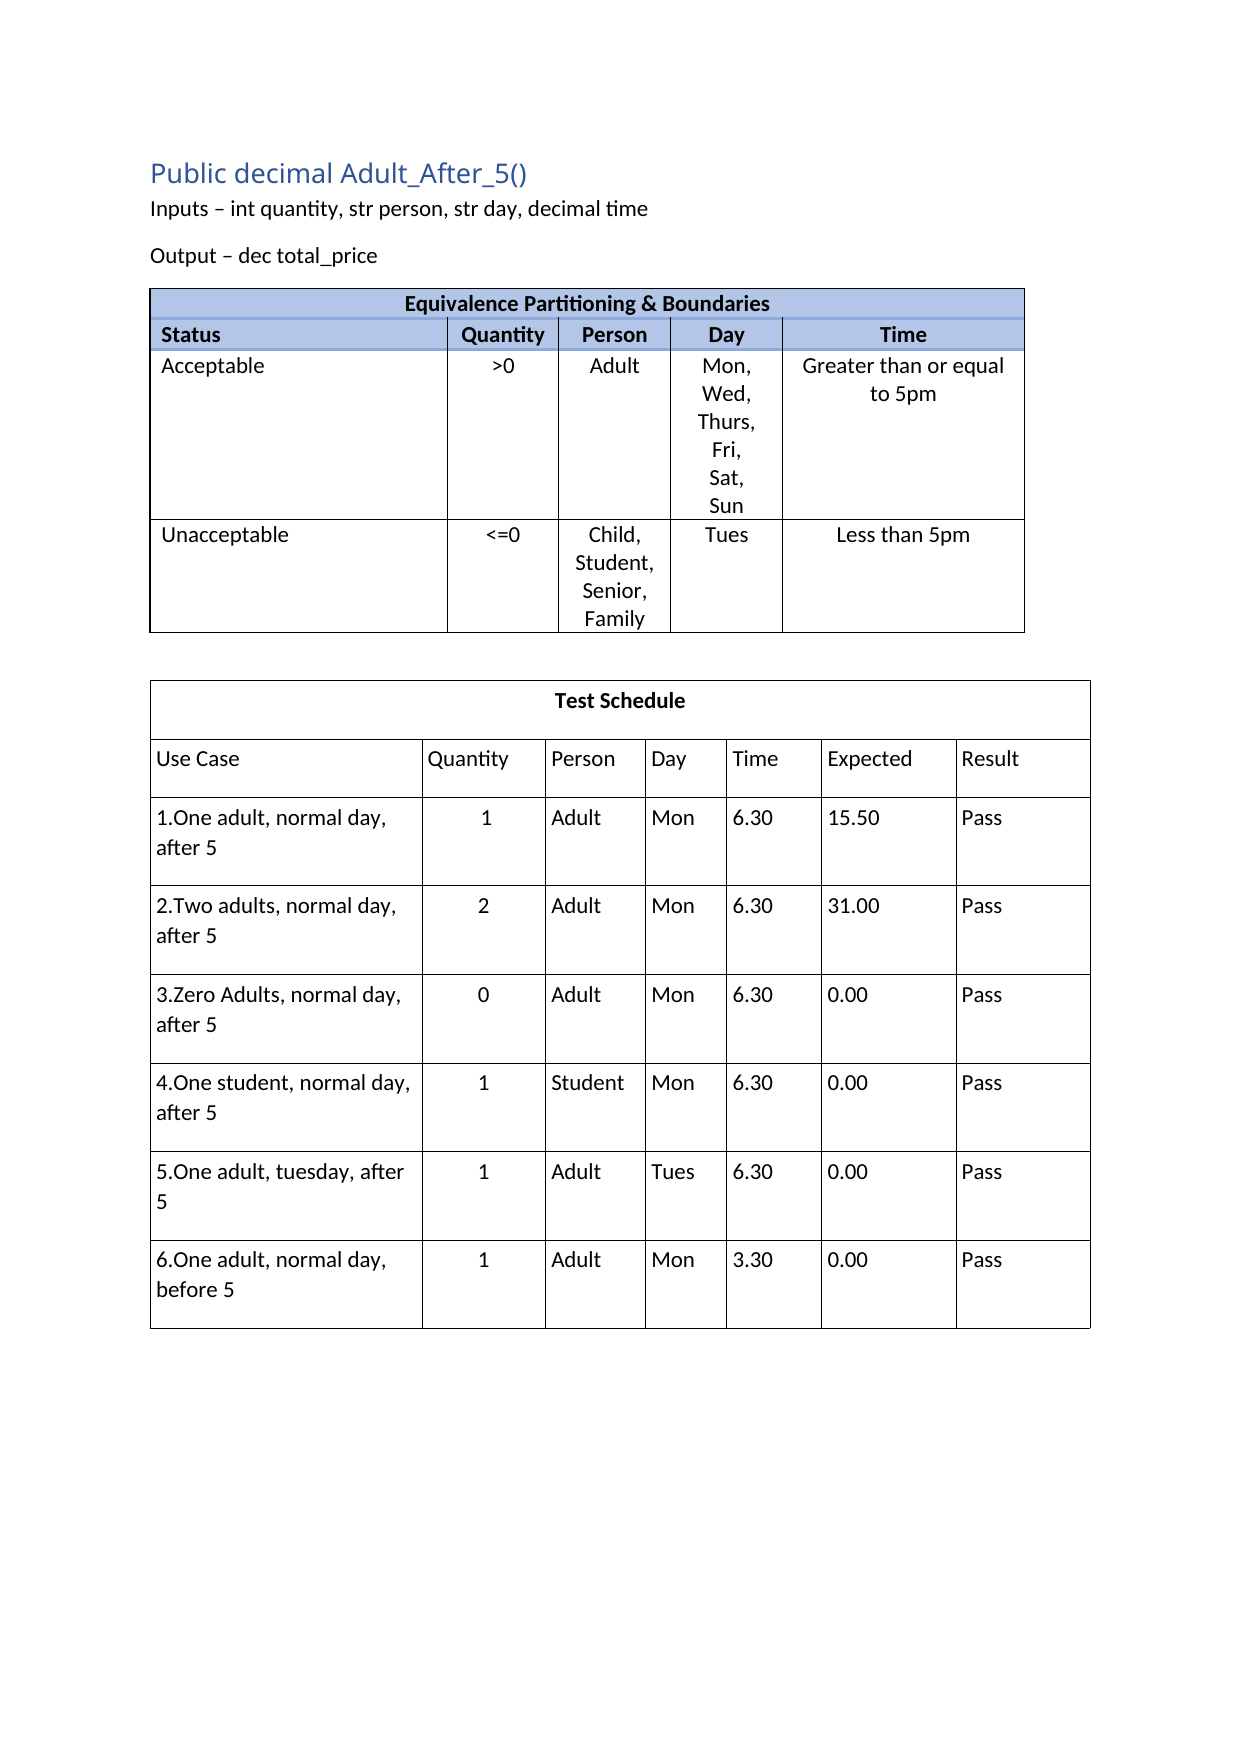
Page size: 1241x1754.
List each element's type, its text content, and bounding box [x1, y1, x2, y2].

table_cell Adult [546, 975, 645, 1062]
table_cell Status [151, 320, 447, 348]
table_cell Pass [957, 1241, 1090, 1328]
table_cell 6.30 [727, 1064, 821, 1151]
table_cell Acceptable [151, 351, 447, 519]
table_cell Mon [646, 798, 726, 885]
table_cell Mon, Wed, Thurs, Fri, Sat, Sun [671, 351, 782, 519]
table_cell Person [559, 320, 670, 348]
table_cell Mon [646, 886, 726, 974]
table_cell Pass [957, 1064, 1090, 1151]
table_cell Time [783, 320, 1024, 348]
table_cell Adult [546, 1152, 645, 1239]
table_cell 3.Zero Adults, normal day, after 5 [151, 975, 422, 1062]
table_cell 1 [423, 798, 545, 885]
table_cell 0.00 [822, 1241, 956, 1328]
table_cell 3.30 [727, 1241, 821, 1328]
table_cell 31.00 [822, 886, 956, 974]
table_cell 6.One adult, normal day, before 5 [151, 1241, 422, 1328]
table_cell <=0 [448, 520, 558, 632]
table_cell Less than 5pm [783, 520, 1024, 632]
table_cell 5.One adult, tuesday, after 5 [151, 1152, 422, 1239]
table_cell 2.Two adults, normal day, after 5 [151, 886, 422, 974]
table_cell Child, Student, Senior, Family [559, 520, 670, 632]
table_cell Adult [546, 886, 645, 974]
table_cell 1 [423, 1064, 545, 1151]
table_header Equivalence Partitioning & Boundaries [151, 289, 1024, 317]
table_cell Pass [957, 886, 1090, 974]
table_cell >0 [448, 351, 558, 519]
table_cell Student [546, 1064, 645, 1151]
table_cell 2 [423, 886, 545, 974]
table_cell 6.30 [727, 1152, 821, 1239]
table_cell 4.One student, normal day, after 5 [151, 1064, 422, 1151]
table_cell 0.00 [822, 1064, 956, 1151]
table_cell Tues [646, 1152, 726, 1239]
table_cell Quantity [423, 740, 545, 797]
table_cell 1 [423, 1241, 545, 1328]
table_cell 0 [423, 975, 545, 1062]
text Output – dec total_price [150, 241, 1090, 269]
table_cell Pass [957, 798, 1090, 885]
table_cell Pass [957, 975, 1090, 1062]
table_cell Person [546, 740, 645, 797]
table_cell 15.50 [822, 798, 956, 885]
table_cell Mon [646, 975, 726, 1062]
table_cell 1.One adult, normal day, after 5 [151, 798, 422, 885]
table_cell Tues [671, 520, 782, 632]
table_cell Adult [546, 1241, 645, 1328]
table_cell Time [727, 740, 821, 797]
table_header Test Schedule [151, 681, 1090, 738]
table_cell Result [957, 740, 1090, 797]
table_cell Pass [957, 1152, 1090, 1239]
table_cell Mon [646, 1064, 726, 1151]
table_cell Quantity [448, 320, 558, 348]
table_cell 6.30 [727, 886, 821, 974]
table_cell Greater than or equal to 5pm [783, 351, 1024, 519]
table_cell 1 [423, 1152, 545, 1239]
table_cell 0.00 [822, 975, 956, 1062]
table_cell Use Case [151, 740, 422, 797]
table_cell Unacceptable [151, 520, 447, 632]
table_cell Day [671, 320, 782, 348]
table_cell Adult [546, 798, 645, 885]
table_cell Mon [646, 1241, 726, 1328]
text Inputs – int quantity, str person, str day, decimal time [150, 194, 1090, 222]
table_cell 0.00 [822, 1152, 956, 1239]
table_cell Day [646, 740, 726, 797]
table_cell 6.30 [727, 798, 821, 885]
subtitle Public decimal Adult_After_5() [150, 154, 1090, 191]
table_cell 6.30 [727, 975, 821, 1062]
table_cell Adult [559, 351, 670, 519]
table_cell Expected [822, 740, 956, 797]
